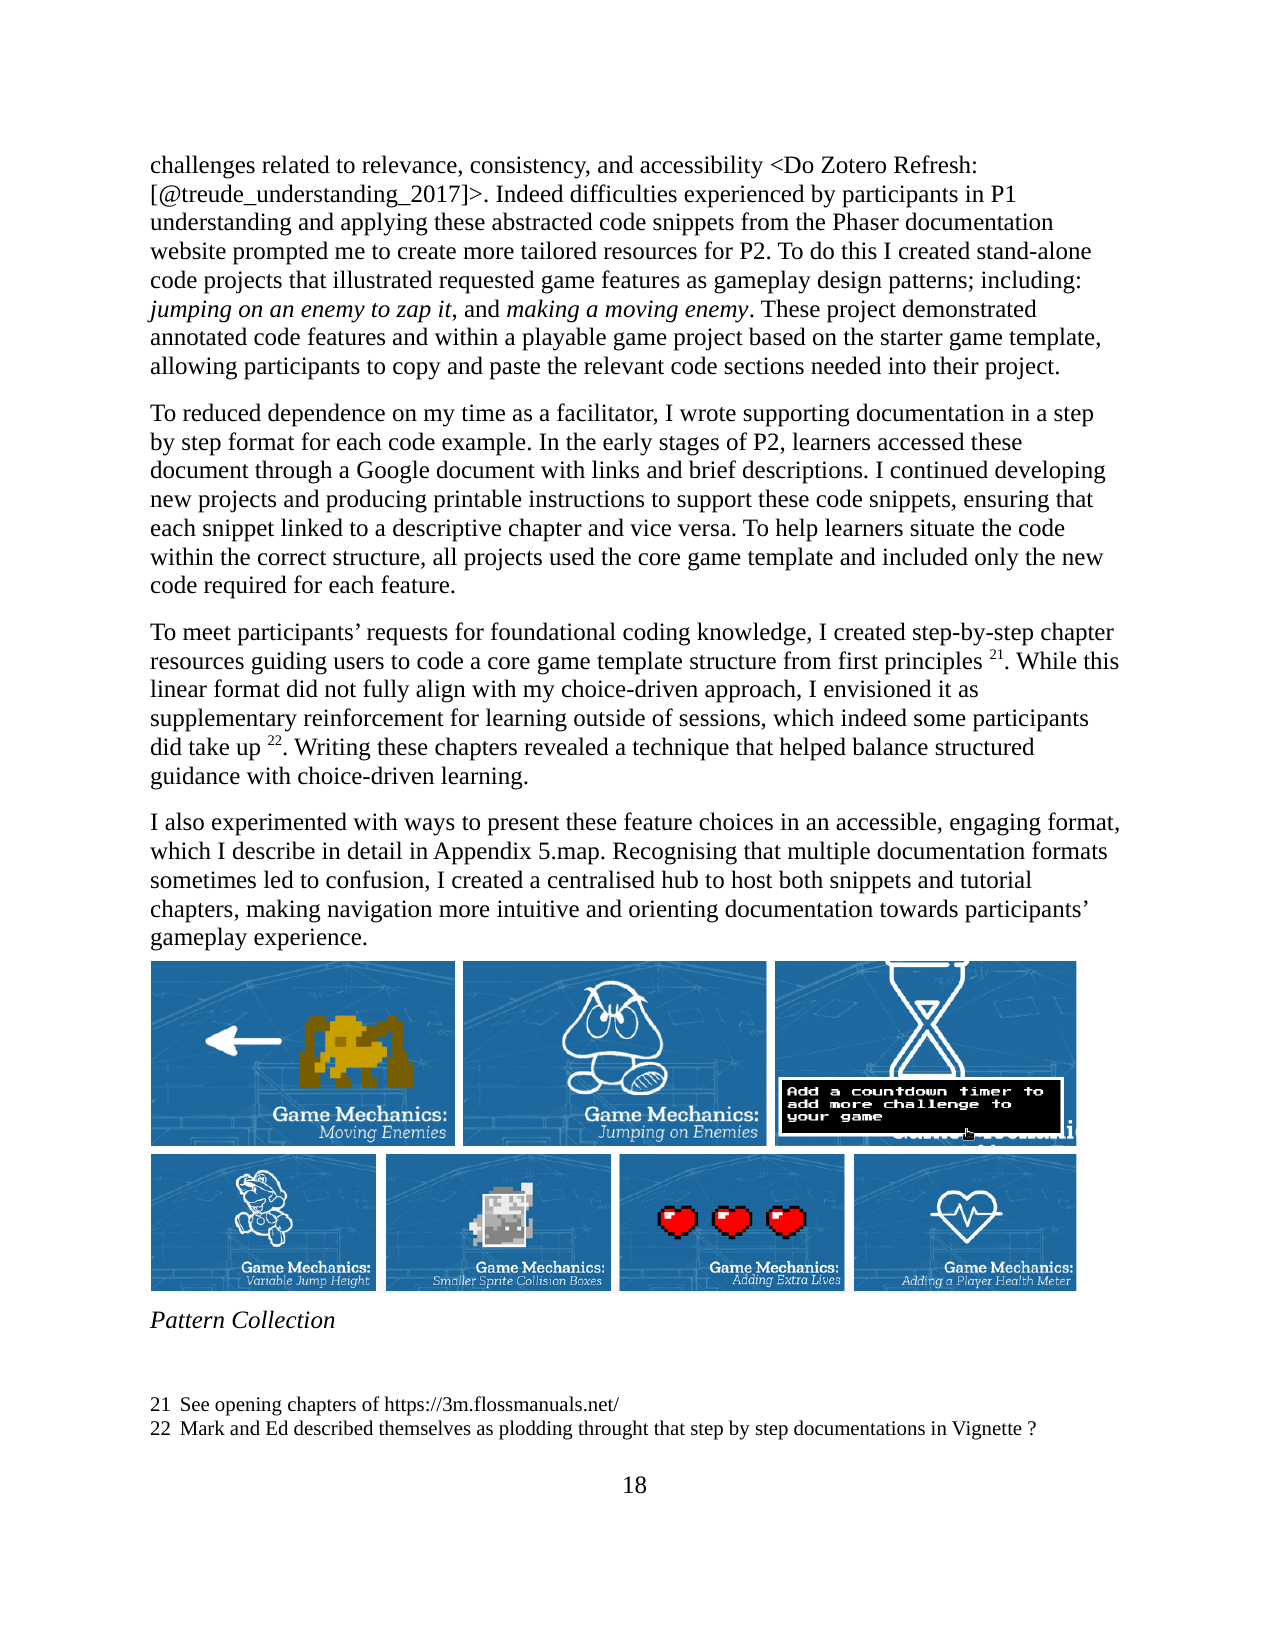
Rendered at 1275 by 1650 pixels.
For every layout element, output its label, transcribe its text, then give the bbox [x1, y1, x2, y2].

text I also experimented with ways to present these feature choices in an accessible, engaging format, which I describe in detail in Appendix 5.map. Recognising that multiple documentation formats sometimes led to confusion, I created a centralised hub to host both snippets and tutorial chapters, making navigation more intuitive and orienting documentation towards participants’ gameplay experience. [150, 807, 1125, 951]
picture [150, 960, 1077, 1293]
text See opening chapters of https://3m.flossmanuals.net/ [150, 1392, 1125, 1416]
text Pattern Collection [150, 1305, 1125, 1334]
text To reduced dependence on my time as a facilitator, I wrote supporting documentation in a step by step format for each code example. In the early stages of P2, learners accessed these document through a Google document with links and brief descriptions. I continued developing new projects and producing printable instructions to support these code snippets, ensuring that each snippet linked to a descriptive chapter and vice versa. To help learners situate the code within the correct structure, all projects used the core game template and included only the new code required for each feature. [150, 398, 1125, 599]
text To meet participants’ requests for foundational coding knowledge, I created step-by-step chapter resources guiding users to code a core game template structure from first principles . While this linear format did not fully align with my choice-driven approach, I envisioned it as supplementary reinforcement for learning outside of sessions, which indeed some participants did take up . Writing these chapters revealed a technique that helped balance structured guidance with choice-driven learning. [150, 617, 1125, 789]
text Mark and Ed described themselves as plodding throught that step by step documentations in Vignette ? [150, 1416, 1125, 1440]
text challenges related to relevance, consistency, and accessibility <Do Zotero Refresh: [@treude_understanding_2017]>. Indeed difficulties experienced by participants in P1 understanding and applying these abstracted code snippets from the Phaser documentation website prompted me to create more tailored resources for P2. To do this I created stand-alone code projects that illustrated requested game features as gameplay design patterns; including: jumping on an enemy to zap it, and making a moving enemy. These project demonstrated annotated code features and within a playable game project based on the starter game template, allowing participants to copy and paste the relevant code sections needed into their project. [150, 150, 1125, 380]
